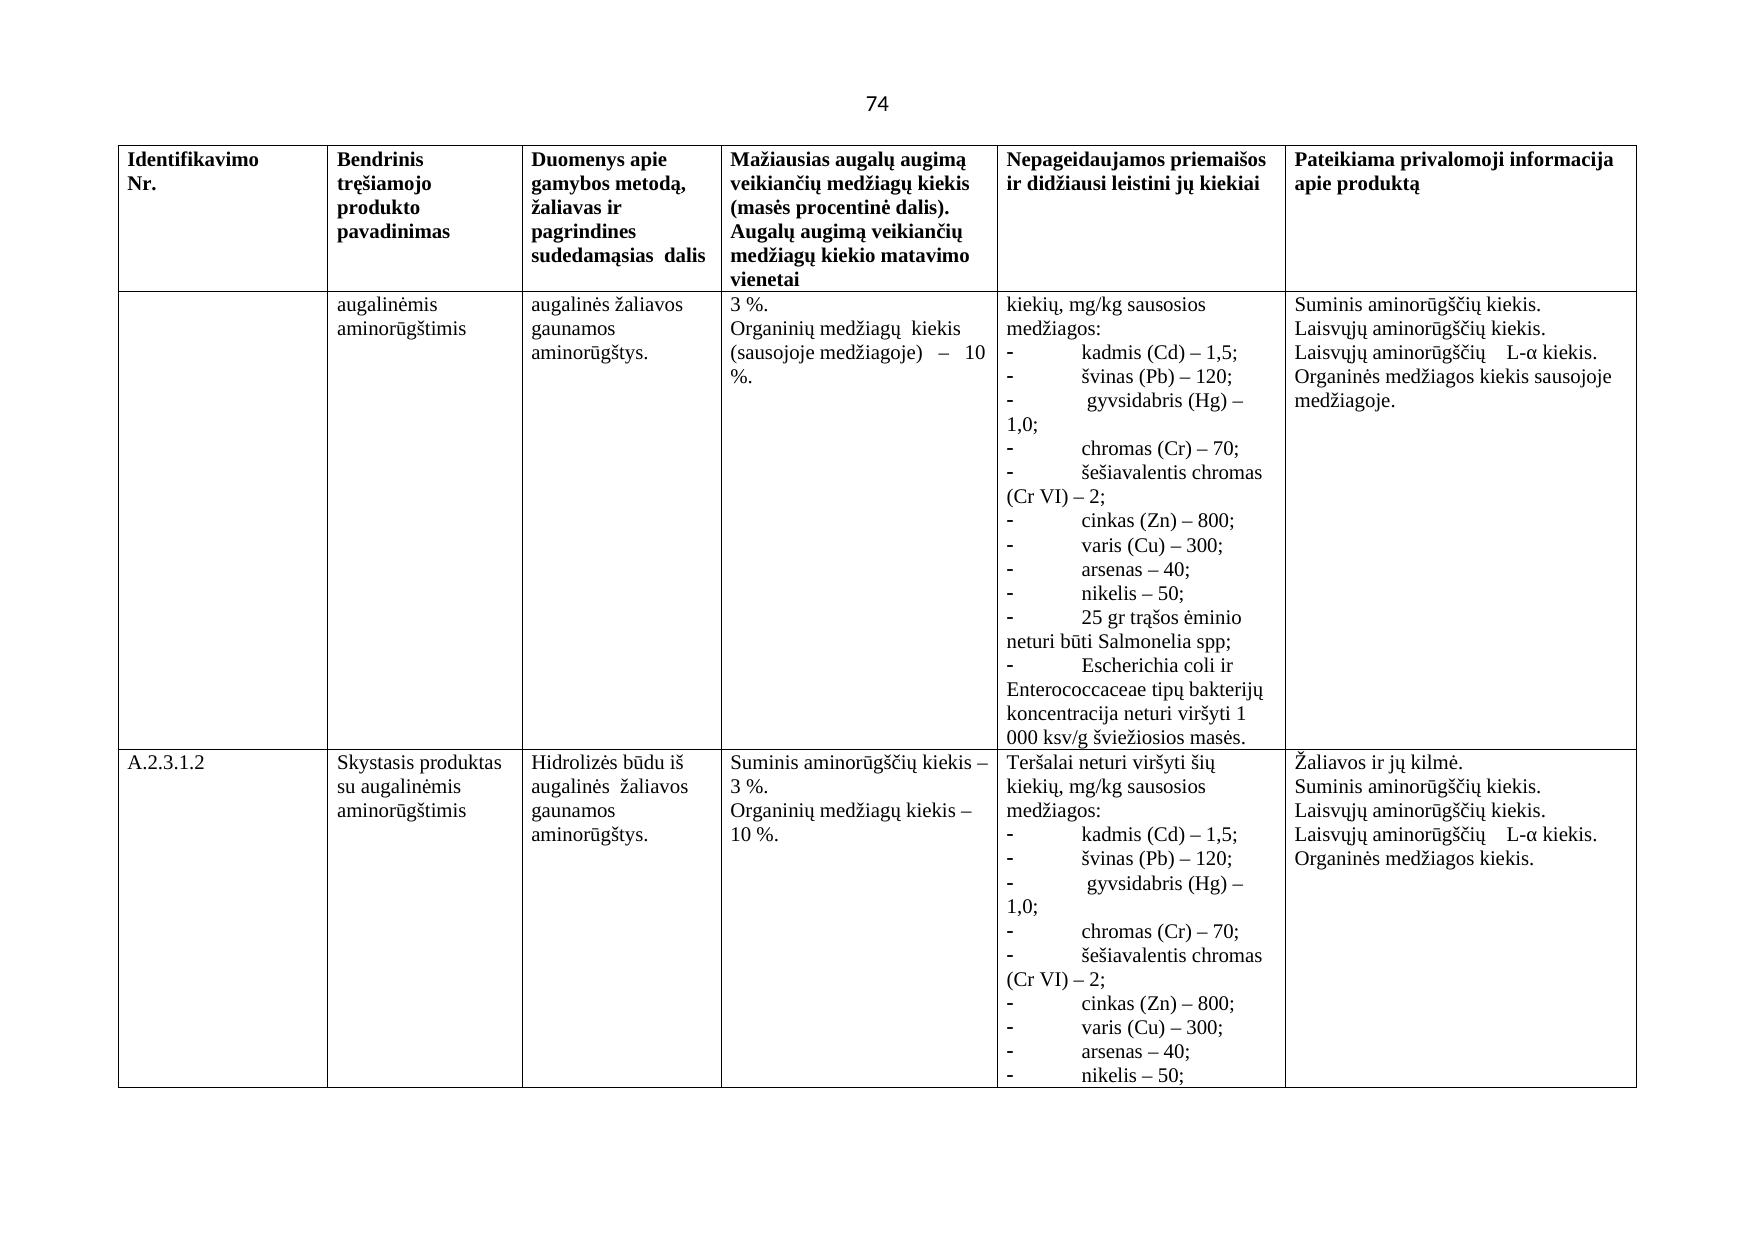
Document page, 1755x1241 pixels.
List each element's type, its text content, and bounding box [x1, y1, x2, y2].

table_cell Hidrolizės būdu iš augalinės žaliavos gaunamos aminorūgštys. [523, 750, 721, 1087]
table_header Mažiausias augalų augimą veikiančių medžiagų kiekis (masės procentinė dalis). Augalų augimą veikiančių medžiagų kiekio matavimo vienetai [722, 146, 997, 291]
table_cell Teršalai neturi viršyti šių kiekių, mg/kg sausosios medžiagos:  kadmis (Cd) – 1,5;  švinas (Pb) – 120;  gyvsidabris (Hg) – 1,0;  chromas (Cr) – 70;  šešiavalentis chromas (Cr VI) – 2;  cinkas (Zn) – 800;  varis (Cu) – 300;  arsenas – 40;  nikelis – 50; [998, 750, 1285, 1087]
table_header Bendrinis tręšiamojo produkto pavadinimas [328, 146, 522, 291]
table_cell [119, 292, 327, 749]
table_cell Skystasis produktas su augalinėmis aminorūgštimis [328, 750, 522, 1087]
table_cell augalinės žaliavos gaunamos aminorūgštys. [523, 292, 721, 749]
table_header Nepageidaujamos priemaišos ir didžiausi leistini jų kiekiai [998, 146, 1285, 291]
table_header Pateikiama privalomoji informacija apie produktą [1286, 146, 1636, 291]
table_header Duomenys apie gamybos metodą, žaliavas ir pagrindines sudedamąsias dalis [523, 146, 721, 291]
table_cell A.2.3.1.2 [119, 750, 327, 1087]
table_cell Žaliavos ir jų kilmė. Suminis aminorūgščių kiekis. Laisvųjų aminorūgščių kiekis. Laisvųjų aminorūgščių L-α kiekis. Organinės medžiagos kiekis. [1286, 750, 1636, 1087]
table_cell 3 %. Organinių medžiagų kiekis (sausojoje medžiagoje) – 10 %. [722, 292, 997, 749]
table_cell kiekių, mg/kg sausosios medžiagos:  kadmis (Cd) – 1,5;  švinas (Pb) – 120;  gyvsidabris (Hg) – 1,0;  chromas (Cr) – 70;  šešiavalentis chromas (Cr VI) – 2;  cinkas (Zn) – 800;  varis (Cu) – 300;  arsenas – 40;  nikelis – 50;  25 gr trąšos ėminio neturi būti Salmonelia spp;  Escherichia coli ir Enterococcaceae tipų bakterijų koncentracija neturi viršyti 1 000 ksv/g šviežiosios masės. [998, 292, 1285, 749]
table_header Identifikavimo Nr. [119, 146, 327, 291]
table_cell Suminis aminorūgščių kiekis. Laisvųjų aminorūgščių kiekis. Laisvųjų aminorūgščių L-α kiekis. Organinės medžiagos kiekis sausojoje medžiagoje. [1286, 292, 1636, 749]
table_cell augalinėmis aminorūgštimis [328, 292, 522, 749]
table_cell Suminis aminorūgščių kiekis – 3 %. Organinių medžiagų kiekis – 10 %. [722, 750, 997, 1087]
